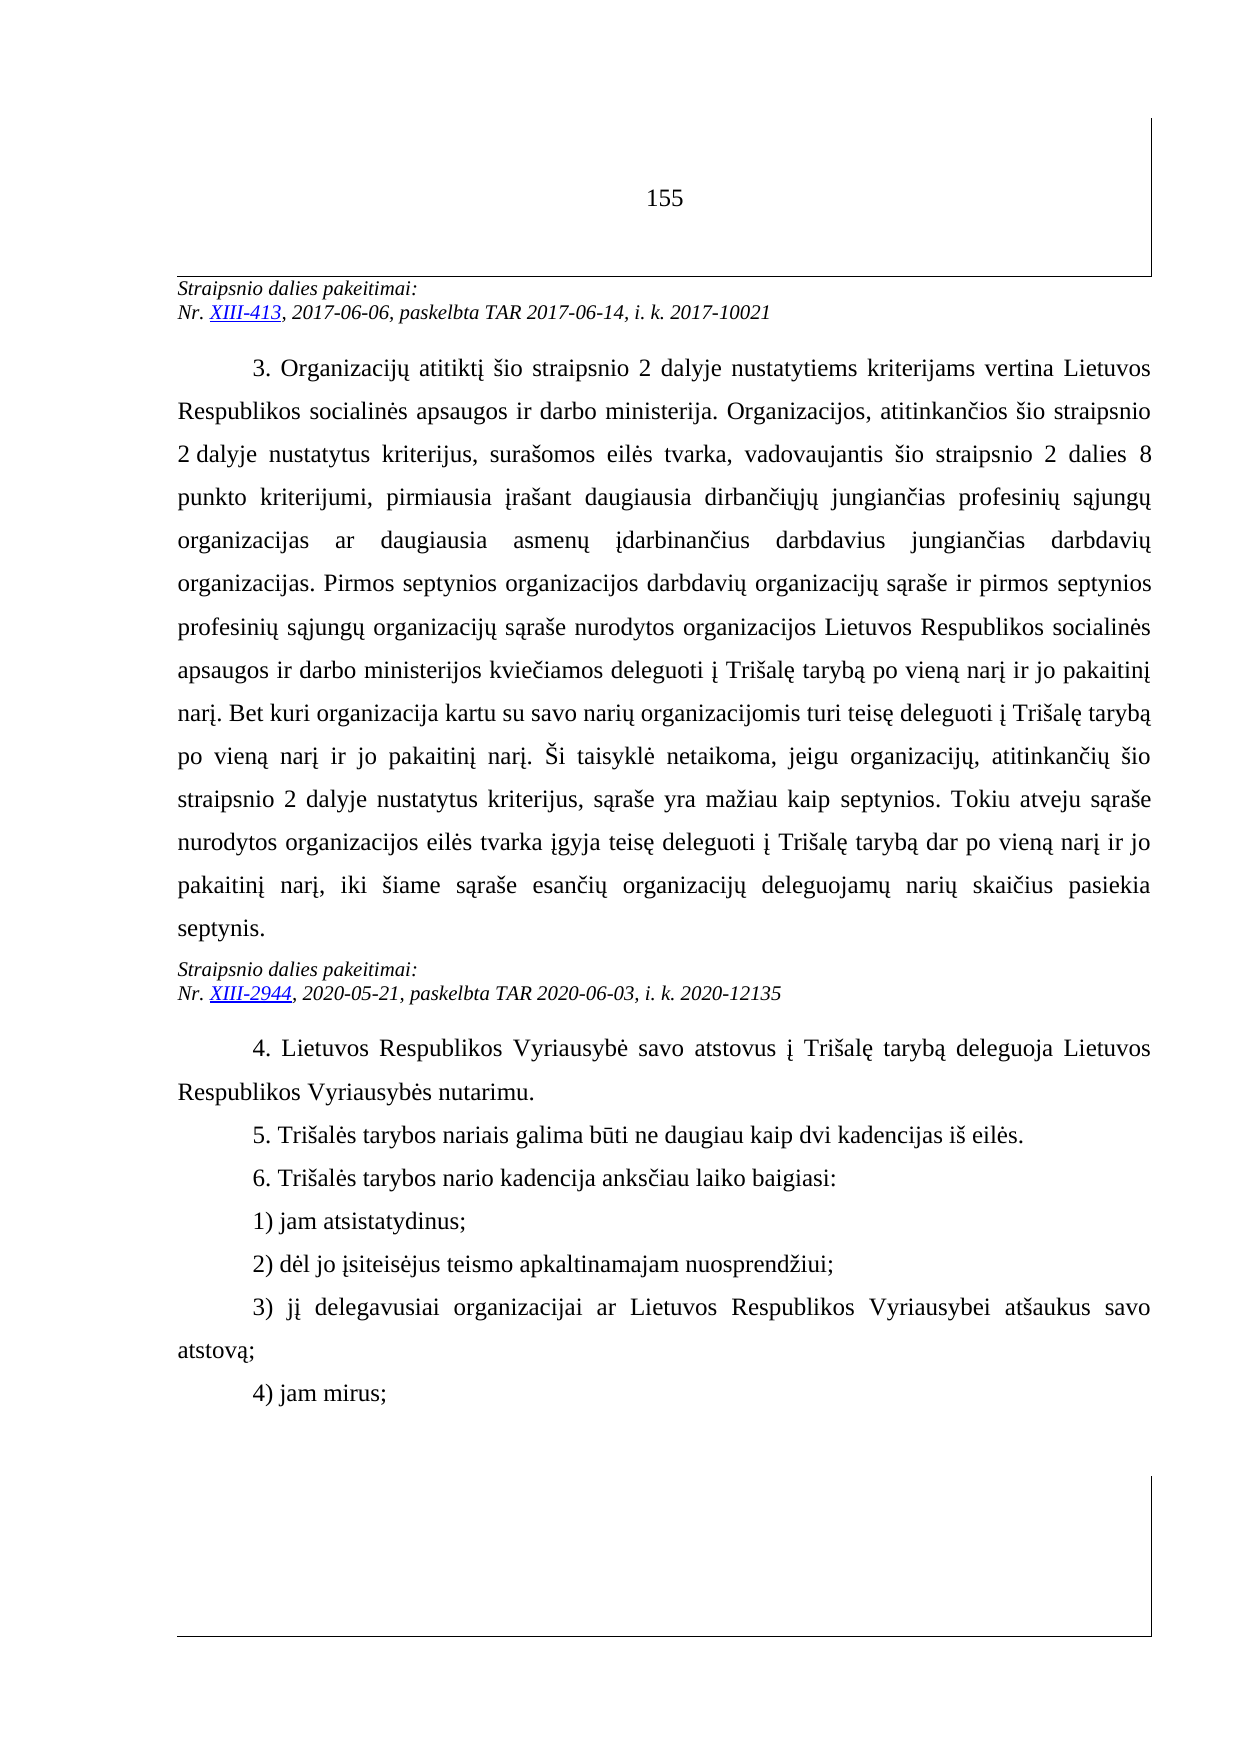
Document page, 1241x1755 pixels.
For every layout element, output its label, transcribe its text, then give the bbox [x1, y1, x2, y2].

text 4. Lietuvos Respublikos Vyriausybė savo atstovus į Trišalę tarybą deleguoja Lietuvos Respublikos Vyriausybės nutarimu. [177, 1033, 1152, 1105]
text 1) jam atsistatydinus; [177, 1206, 1152, 1235]
text Straipsnio dalies pakeitimai: [177, 957, 1152, 981]
text Nr. XIII-413, 2017-06-06, paskelbta TAR 2017-06-14, i. k. 2017-10021 [177, 300, 1152, 324]
text 2) dėl jo įsiteisėjus teismo apkaltinamajam nuosprendžiui; [177, 1249, 1152, 1278]
text 5. Trišalės tarybos nariais galima būti ne daugiau kaip dvi kadencijas iš eilės. [177, 1120, 1152, 1148]
text Straipsnio dalies pakeitimai: [177, 276, 1152, 300]
text Nr. XIII-2944, 2020-05-21, paskelbta TAR 2020-06-03, i. k. 2020-12135 [177, 981, 1152, 1005]
text 6. Trišalės tarybos nario kadencija anksčiau laiko baigiasi: [177, 1163, 1152, 1192]
text 4) jam mirus; [177, 1378, 1152, 1407]
text 3) jį delegavusiai organizacijai ar Lietuvos Respublikos Vyriausybei atšaukus savo atstovą; [177, 1292, 1152, 1364]
text 3. Organizacijų atitiktį šio straipsnio 2 dalyje nustatytiems kriterijams vertina Lietuvos Respublikos socialinės apsaugos ir darbo ministerija. Organizacijos, atitinkančios šio straipsnio 2 dalyje nustatytus kriterijus, surašomos eilės tvarka, vadovaujantis šio straipsnio 2 dalies 8 punkto kriterijumi, pirmiausia įrašant daugiausia dirbančiųjų jungiančias profesinių sąjungų organizacijas ar daugiausia asmenų įdarbinančius darbdavius jungiančias darbdavių organizacijas. Pirmos septynios organizacijos darbdavių organizacijų sąraše ir pirmos septynios profesinių sąjungų organizacijų sąraše nurodytos organizacijos Lietuvos Respublikos socialinės apsaugos ir darbo ministerijos kviečiamos deleguoti į Trišalę tarybą po vieną narį ir jo pakaitinį narį. Bet kuri organizacija kartu su savo narių organizacijomis turi teisę deleguoti į Trišalę tarybą po vieną narį ir jo pakaitinį narį. Ši taisyklė netaikoma, jeigu organizacijų, atitinkančių šio straipsnio 2 dalyje nustatytus kriterijus, sąraše yra mažiau kaip septynios. Tokiu atveju sąraše nurodytos organizacijos eilės tvarka įgyja teisę deleguoti į Trišalę tarybą dar po vieną narį ir jo pakaitinį narį, iki šiame sąraše esančių organizacijų deleguojamų narių skaičius pasiekia septynis. [177, 353, 1152, 942]
